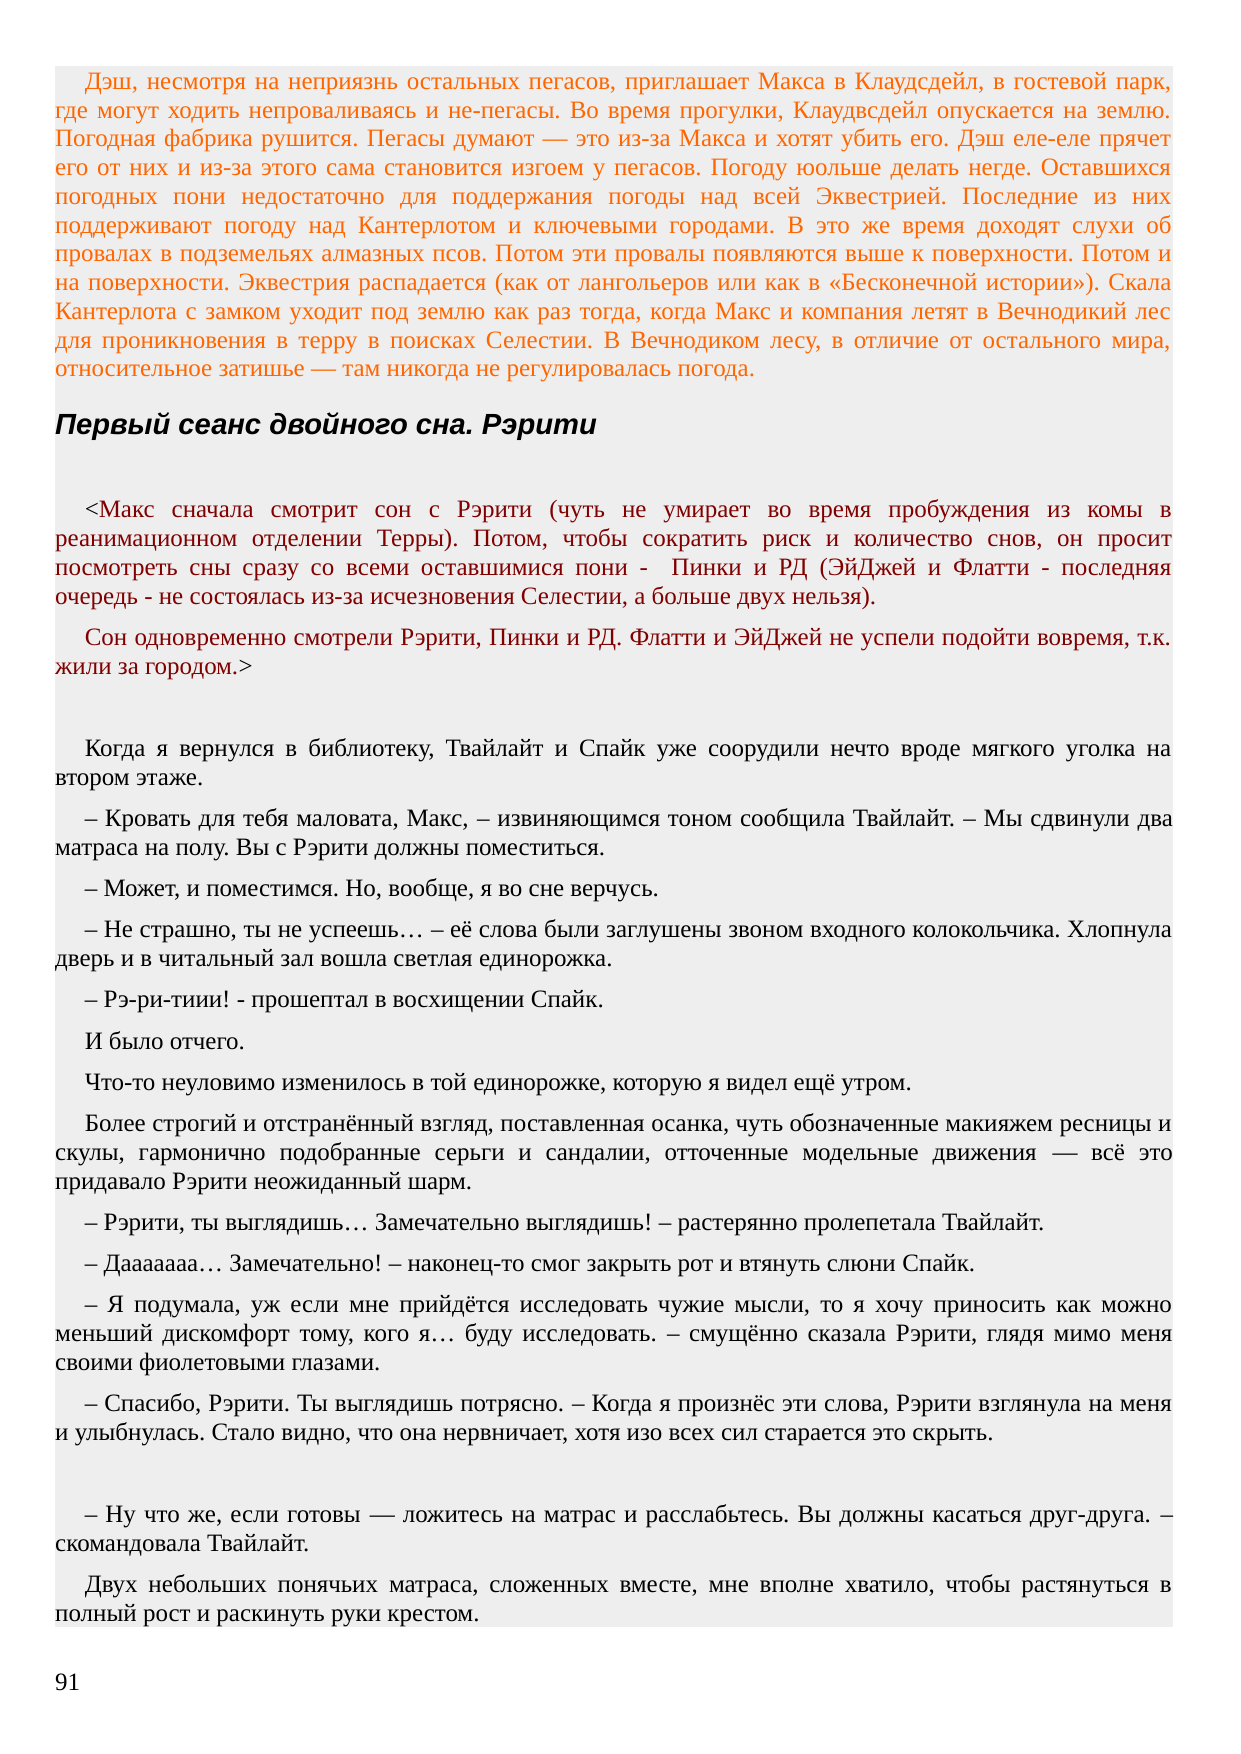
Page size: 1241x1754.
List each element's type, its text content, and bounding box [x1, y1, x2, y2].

text – Рэ-ри-тиии! - прошептал в восхищении Спайк. [55, 984, 1173, 1013]
text – Кровать для тебя маловата, Макс, – извиняющимся тоном сообщила Твайлайт. – Мы сдвинули два матраса на полу. Вы с Рэрити должны поместиться. [55, 803, 1173, 861]
text Сон одновременно смотрели Рэрити, Пинки и РД. Флатти и ЭйДжей не успели подойти вовремя, т.к. жили за городом.> [55, 622, 1173, 679]
subtitle Первый сеанс двойного сна. Рэрити [55, 407, 1173, 441]
text <Макс сначала смотрит сон с Рэрити (чуть не умирает во время пробуждения из комы в реанимационном отделении Терры). Потом, чтобы сократить риск и количество снов, он просит посмотреть сны сразу со всеми оставшимися пони - Пинки и РД (ЭйДжей и Флатти - последняя очередь - не состоялась из-за исчезновения Селестии, а больше двух нельзя). [55, 494, 1173, 609]
text Дэш, несмотря на неприязнь остальных пегасов, приглашает Макса в Клаудсдейл, в гостевой парк, где могут ходить непроваливаясь и не-пегасы. Во время прогулки, Клаудвсдейл опускается на землю. Погодная фабрика рушится. Пегасы думают — это из-за Макса и хотят убить его. Дэш еле-еле прячет его от них и из-за этого сама становится изгоем у пегасов. Погоду юольше делать негде. Оставшихся погодных пони недостаточно для поддержания погоды над всей Эквестрией. Последние из них поддерживают погоду над Кантерлотом и ключевыми городами. В это же время доходят слухи об провалах в подземельях алмазных псов. Потом эти провалы появляются выше к поверхности. Потом и на поверхности. Эквестрия распадается (как от лангольеров или как в «Бесконечной истории»). Скала Кантерлота с замком уходит под землю как раз тогда, когда Макс и компания летят в Вечнодикий лес для проникновения в терру в поисках Селестии. В Вечнодиком лесу, в отличие от остального мира, относительное затишье — там никогда не регулировалась погода. [55, 66, 1173, 382]
text Двух небольших понячьих матраса, сложенных вместе, мне вполне хватило, чтобы растянуться в полный рост и раскинуть руки крестом. [55, 1569, 1173, 1627]
text – Ну что же, если готовы — ложитесь на матрас и расслабьтесь. Вы должны касаться друг-друга. – скомандовала Твайлайт. [55, 1499, 1173, 1557]
text – Дааааааа… Замечательно! – наконец-то смог закрыть рот и втянуть слюни Спайк. [55, 1248, 1173, 1277]
text – Может, и поместимся. Но, вообще, я во сне верчусь. [55, 873, 1173, 902]
text И было отчего. [55, 1026, 1173, 1054]
text – Я подумала, уж если мне прийдётся исследовать чужие мысли, то я хочу приносить как можно меньший дискомфорт тому, кого я… буду исследовать. – смущённо сказала Рэрити, глядя мимо меня своими фиолетовыми глазами. [55, 1289, 1173, 1376]
text – Спасибо, Рэрити. Ты выглядишь потрясно. – Когда я произнёс эти слова, Рэрити взглянула на меня и улыбнулась. Стало видно, что она нервничает, хотя изо всех сил старается это скрыть. [55, 1388, 1173, 1446]
text – Рэрити, ты выглядишь… Замечательно выглядишь! – растерянно пролепетала Твайлайт. [55, 1207, 1173, 1236]
text Когда я вернулся в библиотеку, Твайлайт и Спайк уже соорудили нечто вроде мягкого уголка на втором этаже. [55, 733, 1173, 791]
text Более строгий и отстранённый взгляд, поставленная осанка, чуть обозначенные макияжем ресницы и скулы, гармонично подобранные серьги и сандалии, отточенные модельные движения — всё это придавало Рэрити неожиданный шарм. [55, 1108, 1173, 1194]
text Что-то неуловимо изменилось в той единорожке, которую я видел ещё утром. [55, 1067, 1173, 1096]
text – Не страшно, ты не успеешь… – её слова были заглушены звоном входного колокольчика. Хлопнула дверь и в читальный зал вошла светлая единорожка. [55, 914, 1173, 972]
